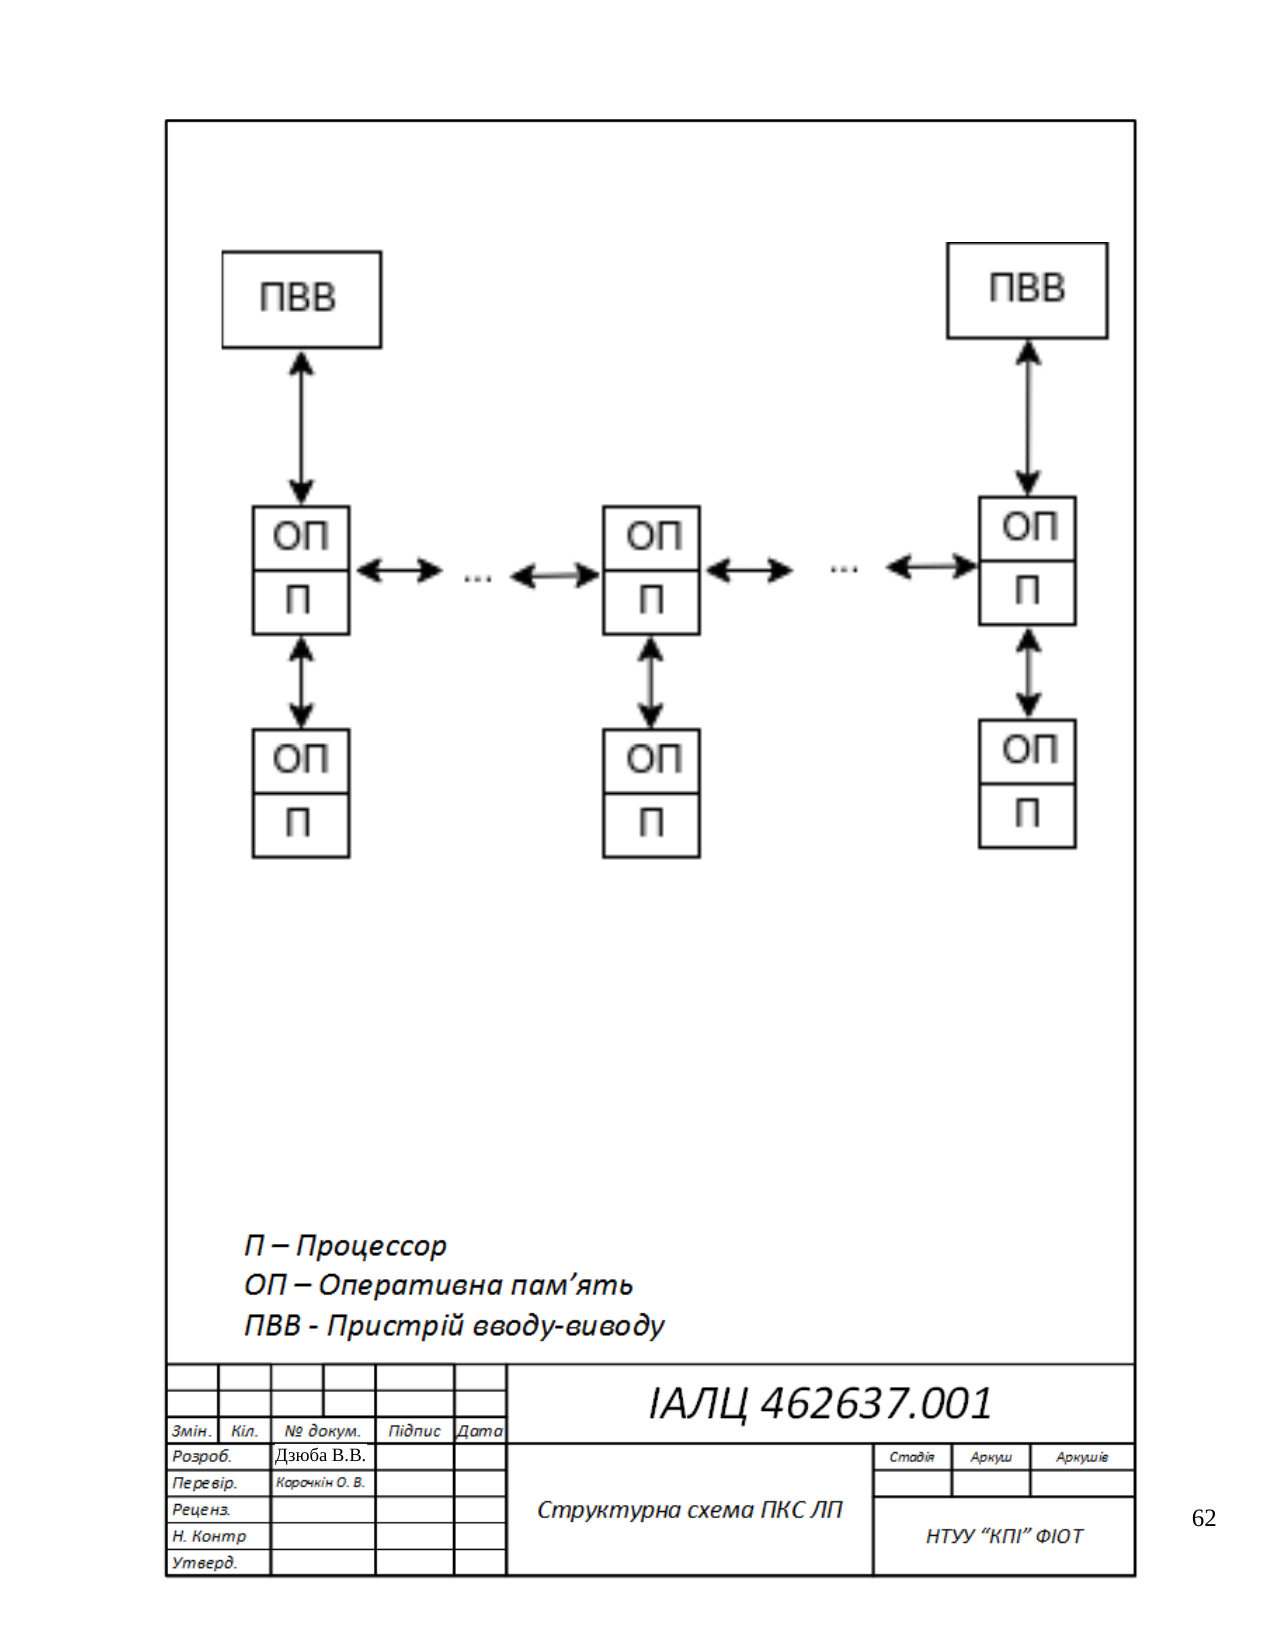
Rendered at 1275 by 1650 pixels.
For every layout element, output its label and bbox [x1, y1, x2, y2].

picture [161, 118, 1138, 1584]
